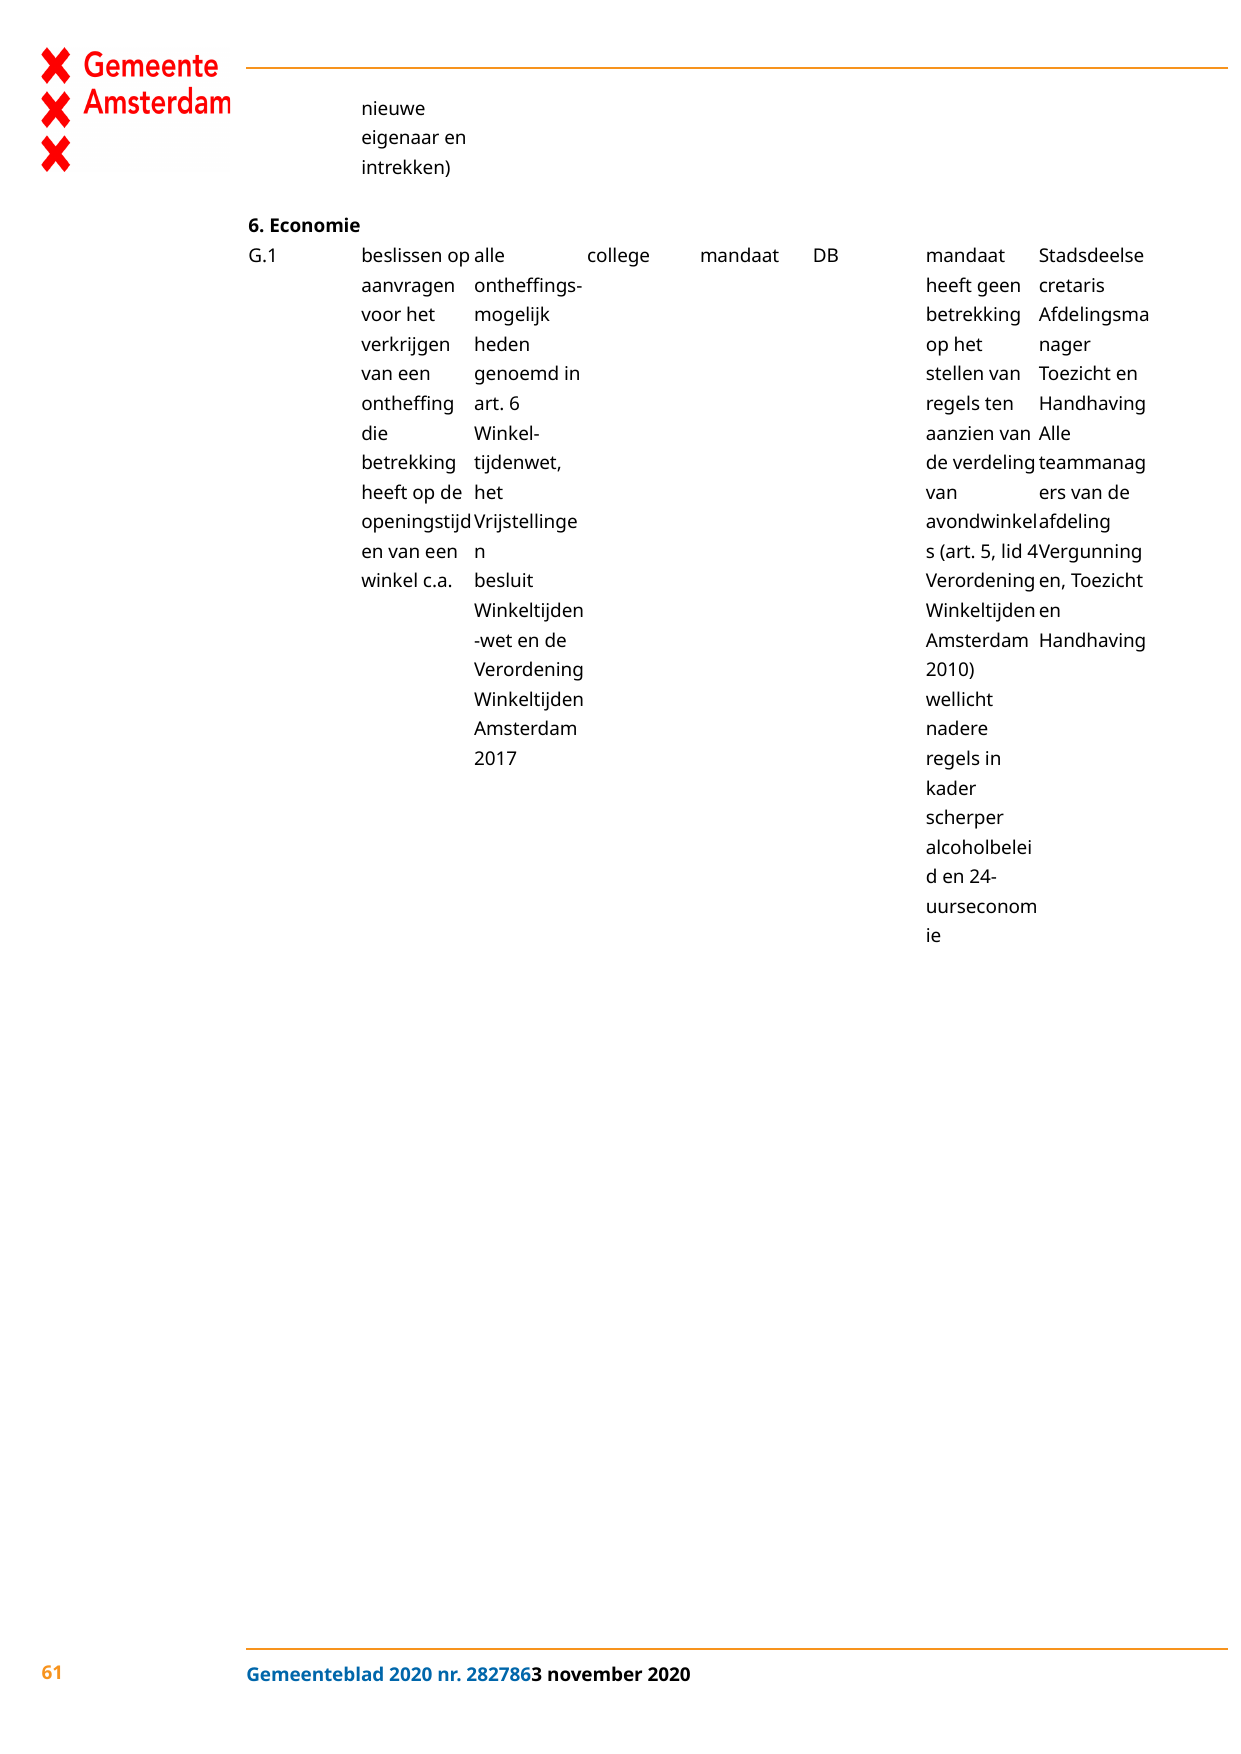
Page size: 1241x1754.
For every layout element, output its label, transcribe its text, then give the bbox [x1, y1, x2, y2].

table_cell [474, 95, 587, 180]
table_header Stadsdeelsecretaris Afdelingsmanager Toezicht en Handhaving Alle teammanagers van de afdeling Vergunningen, Toezicht en Handhaving [1039, 242, 1152, 948]
table_cell [926, 95, 1038, 180]
table_header mandaat heeft geen betrekking op het stellen van regels ten aanzien van de verdeling van avondwinkels (art. 5, lid 4 Verordening Winkeltijden Amsterdam 2010) wellicht nadere regels in kader scherper alcoholbeleid en 24-uurseconomie [926, 242, 1038, 948]
picture [41, 47, 231, 172]
table_header DB [813, 242, 926, 948]
table_cell [587, 95, 700, 180]
table_cell [700, 95, 813, 180]
table_header college [587, 242, 700, 948]
table_cell [813, 95, 926, 180]
table_cell [1039, 95, 1152, 180]
table_header G.1 [248, 242, 361, 948]
table_cell nieuwe eigenaar en intrekken) [361, 95, 474, 180]
text 6. Economie [248, 212, 1152, 238]
table_header alle ontheffings-mogelijk heden genoemd in art. 6 Winkel-tijdenwet, het Vrijstellingen besluit Winkeltijden-wet en de Verordening Winkeltijden Amsterdam 2017 [474, 242, 587, 948]
table_header mandaat [700, 242, 813, 948]
table_header beslissen op aanvragen voor het verkrijgen van een ontheffing die betrekking heeft op de openingstijden van een winkel c.a. [361, 242, 474, 948]
table_cell [248, 95, 361, 180]
